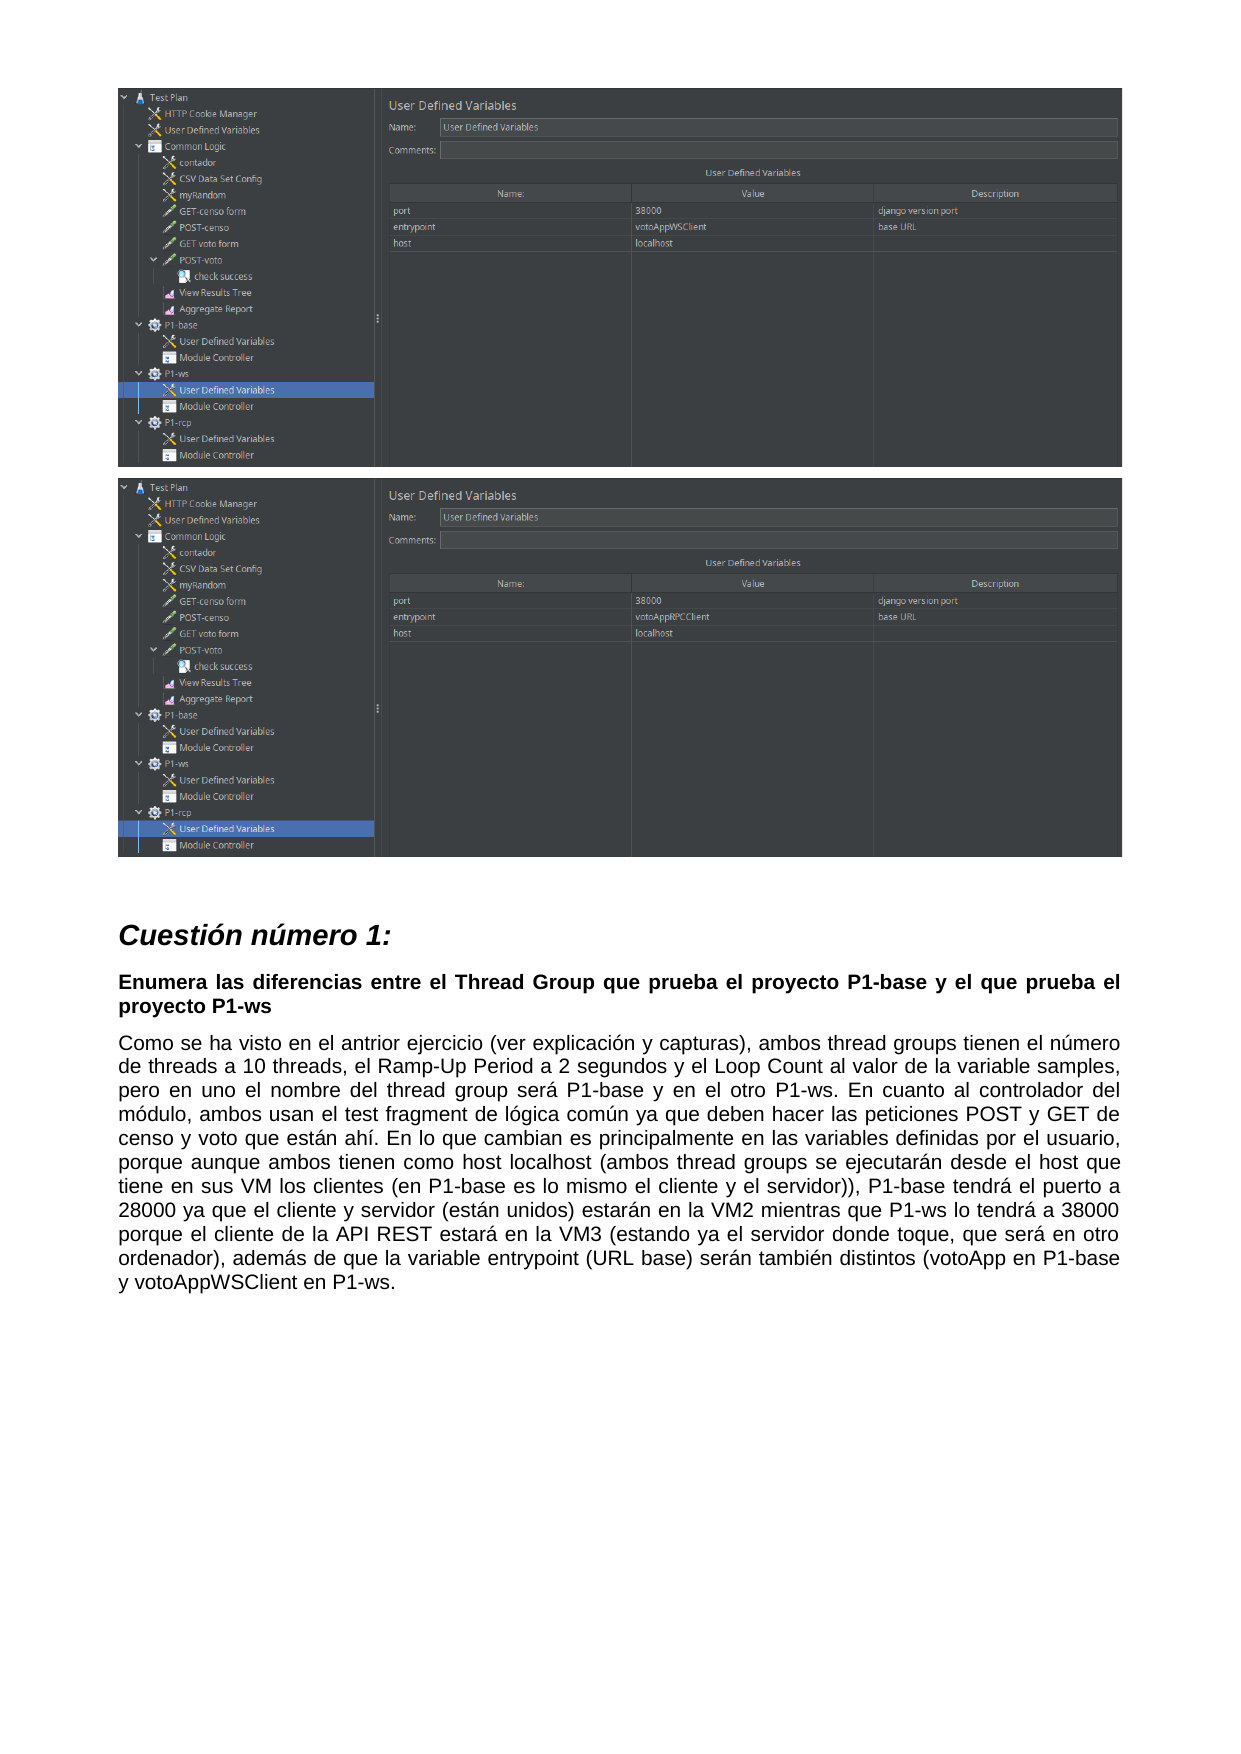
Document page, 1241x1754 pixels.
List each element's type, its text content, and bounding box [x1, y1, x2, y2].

picture [118, 478, 1123, 857]
subtitle Cuestión número 1: [118, 918, 1122, 951]
text Enumera las diferencias entre el Thread Group que prueba el proyecto P1-base y el que prueba el proyecto P1-ws [118, 970, 1122, 1018]
picture [118, 88, 1123, 467]
text Como se ha visto en el antrior ejercicio (ver explicación y capturas), ambos thread groups tienen el número de threads a 10 threads, el Ramp-Up Period a 2 segundos y el Loop Count al valor de la variable samples, pero en uno el nombre del thread group será P1-base y en el otro P1-ws. En cuanto al controlador del módulo, ambos usan el test fragment de lógica común ya que deben hacer las peticiones POST y GET de censo y voto que están ahí. En lo que cambian es principalmente en las variables definidas por el usuario, porque aunque ambos tienen como host localhost (ambos thread groups se ejecutarán desde el host que tiene en sus VM los clientes (en P1-base es lo mismo el cliente y el servidor)), P1-base tendrá el puerto a 28000 ya que el cliente y servidor (están unidos) estarán en la VM2 mientras que P1-ws lo tendrá a 38000 porque el cliente de la API REST estará en la VM3 (estando ya el servidor donde toque, que será en otro ordenador), además de que la variable entrypoint (URL base) serán también distintos (votoApp en P1-base y votoAppWSClient en P1-ws. [118, 1030, 1122, 1294]
